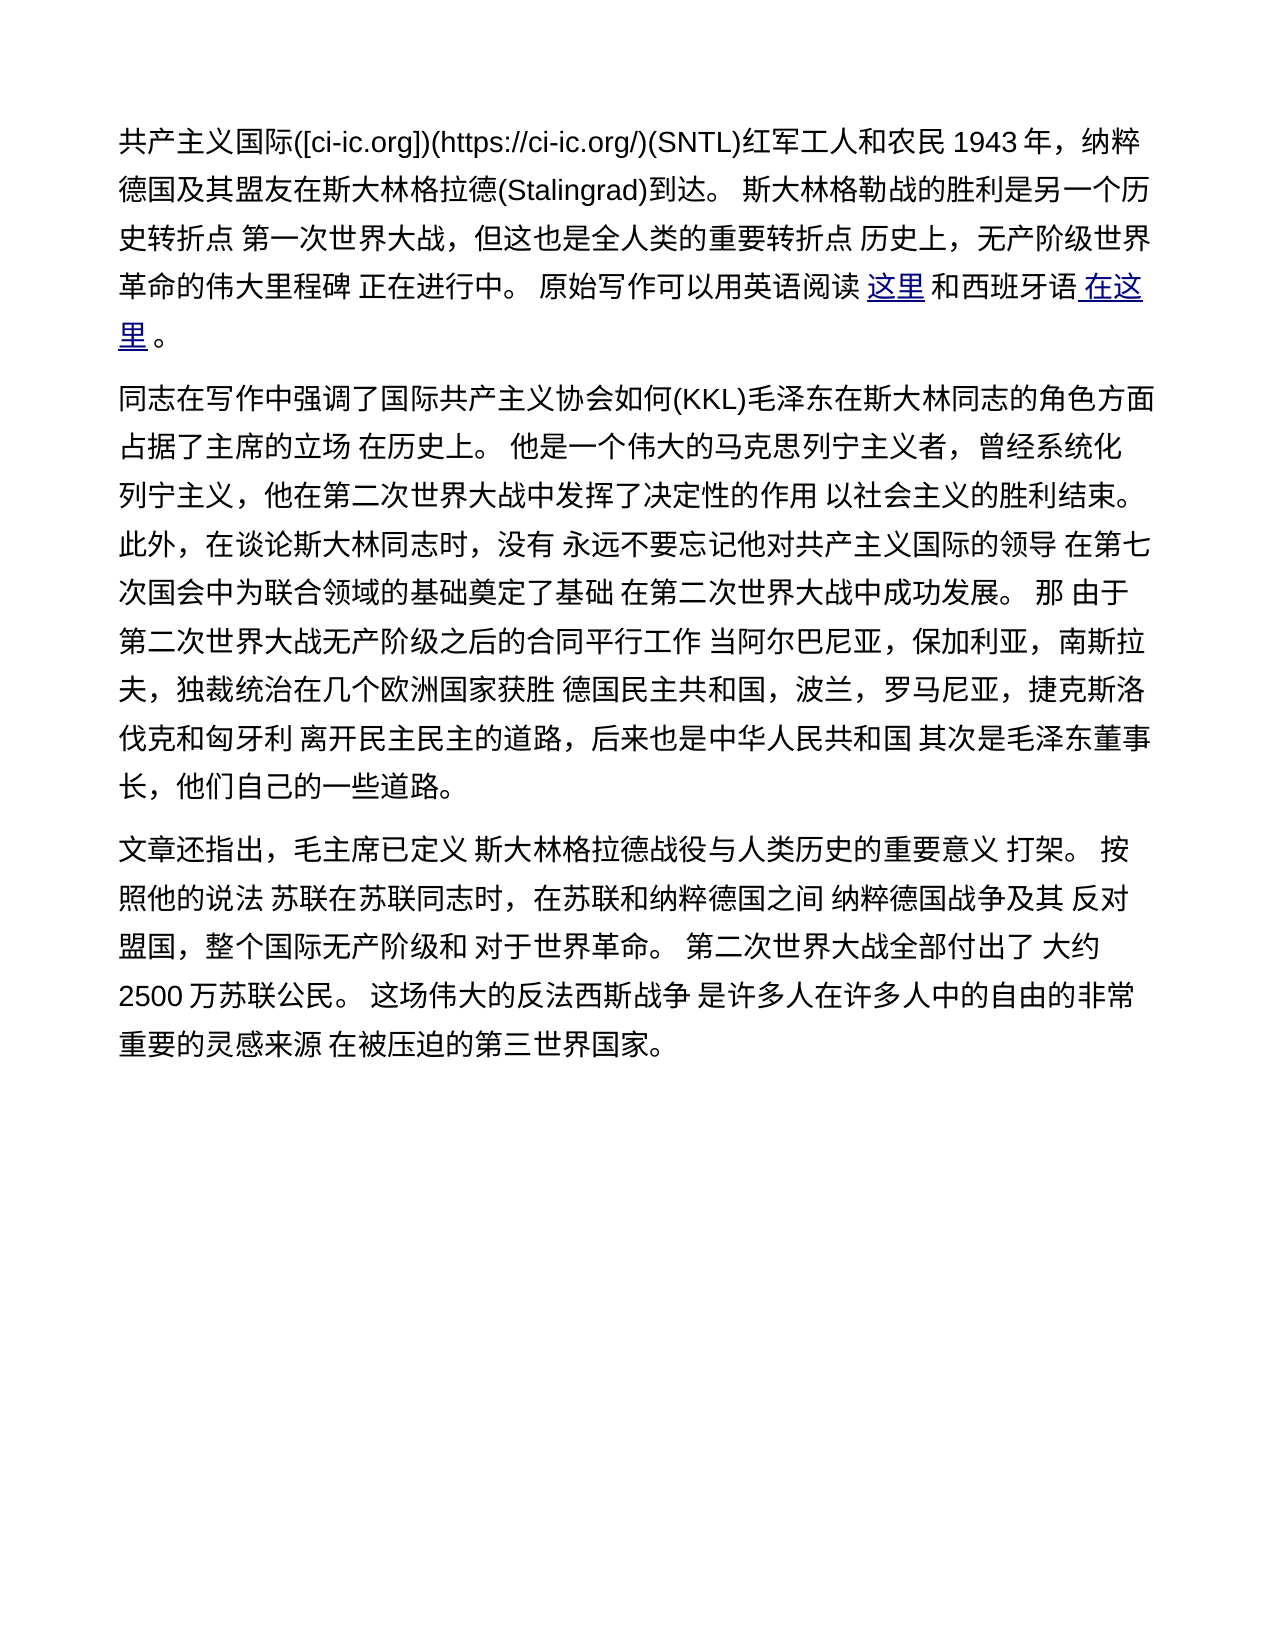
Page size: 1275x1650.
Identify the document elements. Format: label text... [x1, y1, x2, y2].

text 文章还指出，毛主席已定义 斯大林格拉德战役与人类历史的重要意义 打架。 按照他的说法 苏联在苏联同志时，在苏联和纳粹德国之间 纳粹德国战争及其 反对盟国，整个国际无产阶级和 对于世界革命。 第二次世界大战全部付出了 大约2500万苏联公民。 这场伟大的反法西斯战争 是许多人在许多人中的自由的非常重要的灵感来源 在被压迫的第三世界国家。 [118, 827, 1157, 1063]
text 共产主义国际([ci-ic.org])(https://ci-ic.org/)(SNTL)红军工人和农民 1943年，纳粹德国及其盟友在斯大林格拉德(Stalingrad)到达。 斯大林格勒战的胜利是另一个历史转折点 第一次世界大战，但这也是全人类的重要转折点 历史上，无产阶级世界革命的伟大里程碑 正在进行中。 原始写作可以用英语阅读 这里 和西班牙语 在这里 。 [118, 118, 1157, 354]
text 同志在写作中强调了国际共产主义协会如何(KKL)毛泽东在斯大林同志的角色方面占据了主席的立场 在历史上。 他是一个伟大的马克思列宁主义者，曾经系统化 列宁主义，他在第二次世界大战中发挥了决定性的作用 以社会主义的胜利结束。 此外，在谈论斯大林同志时，没有 永远不要忘记他对共产主义国际的领导 在第七次国会中为联合领域的基础奠定了基础 在第二次世界大战中成功发展。 那 由于第二次世界大战无产阶级之后的合同平行工作 当阿尔巴尼亚，保加利亚，南斯拉夫，独裁统治在几个欧洲国家获胜 德国民主共和国，波兰，罗马尼亚，捷克斯洛伐克和匈牙利 离开民主民主的道路，后来也是中华人民共和国 其次是毛泽东董事长，他们自己的一些道路。 [118, 375, 1157, 806]
